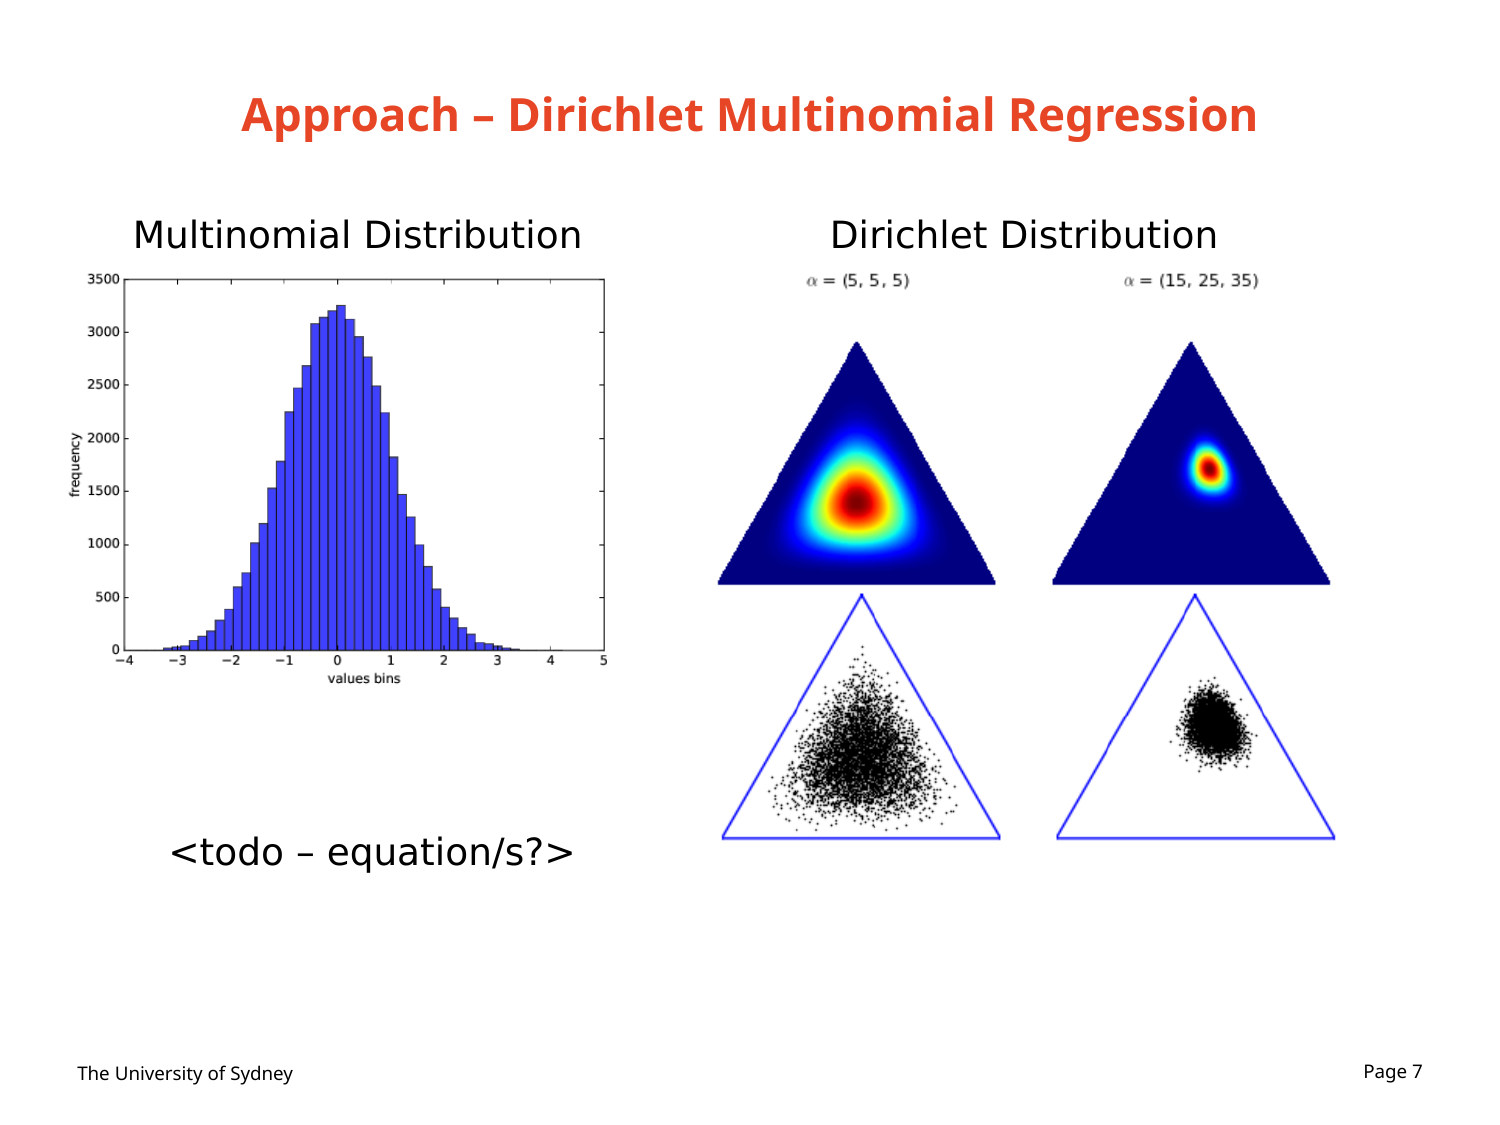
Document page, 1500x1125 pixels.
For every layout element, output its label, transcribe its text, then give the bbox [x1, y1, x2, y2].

text_box Multinomial Distribution [118, 206, 603, 266]
title Approach – Dirichlet Multinomial Regression [75, 19, 1426, 207]
picture [708, 266, 1340, 845]
picture [47, 233, 666, 697]
text_box Dirichlet Distribution [814, 206, 1300, 266]
text_box <todo – equation/s?> [153, 823, 674, 969]
